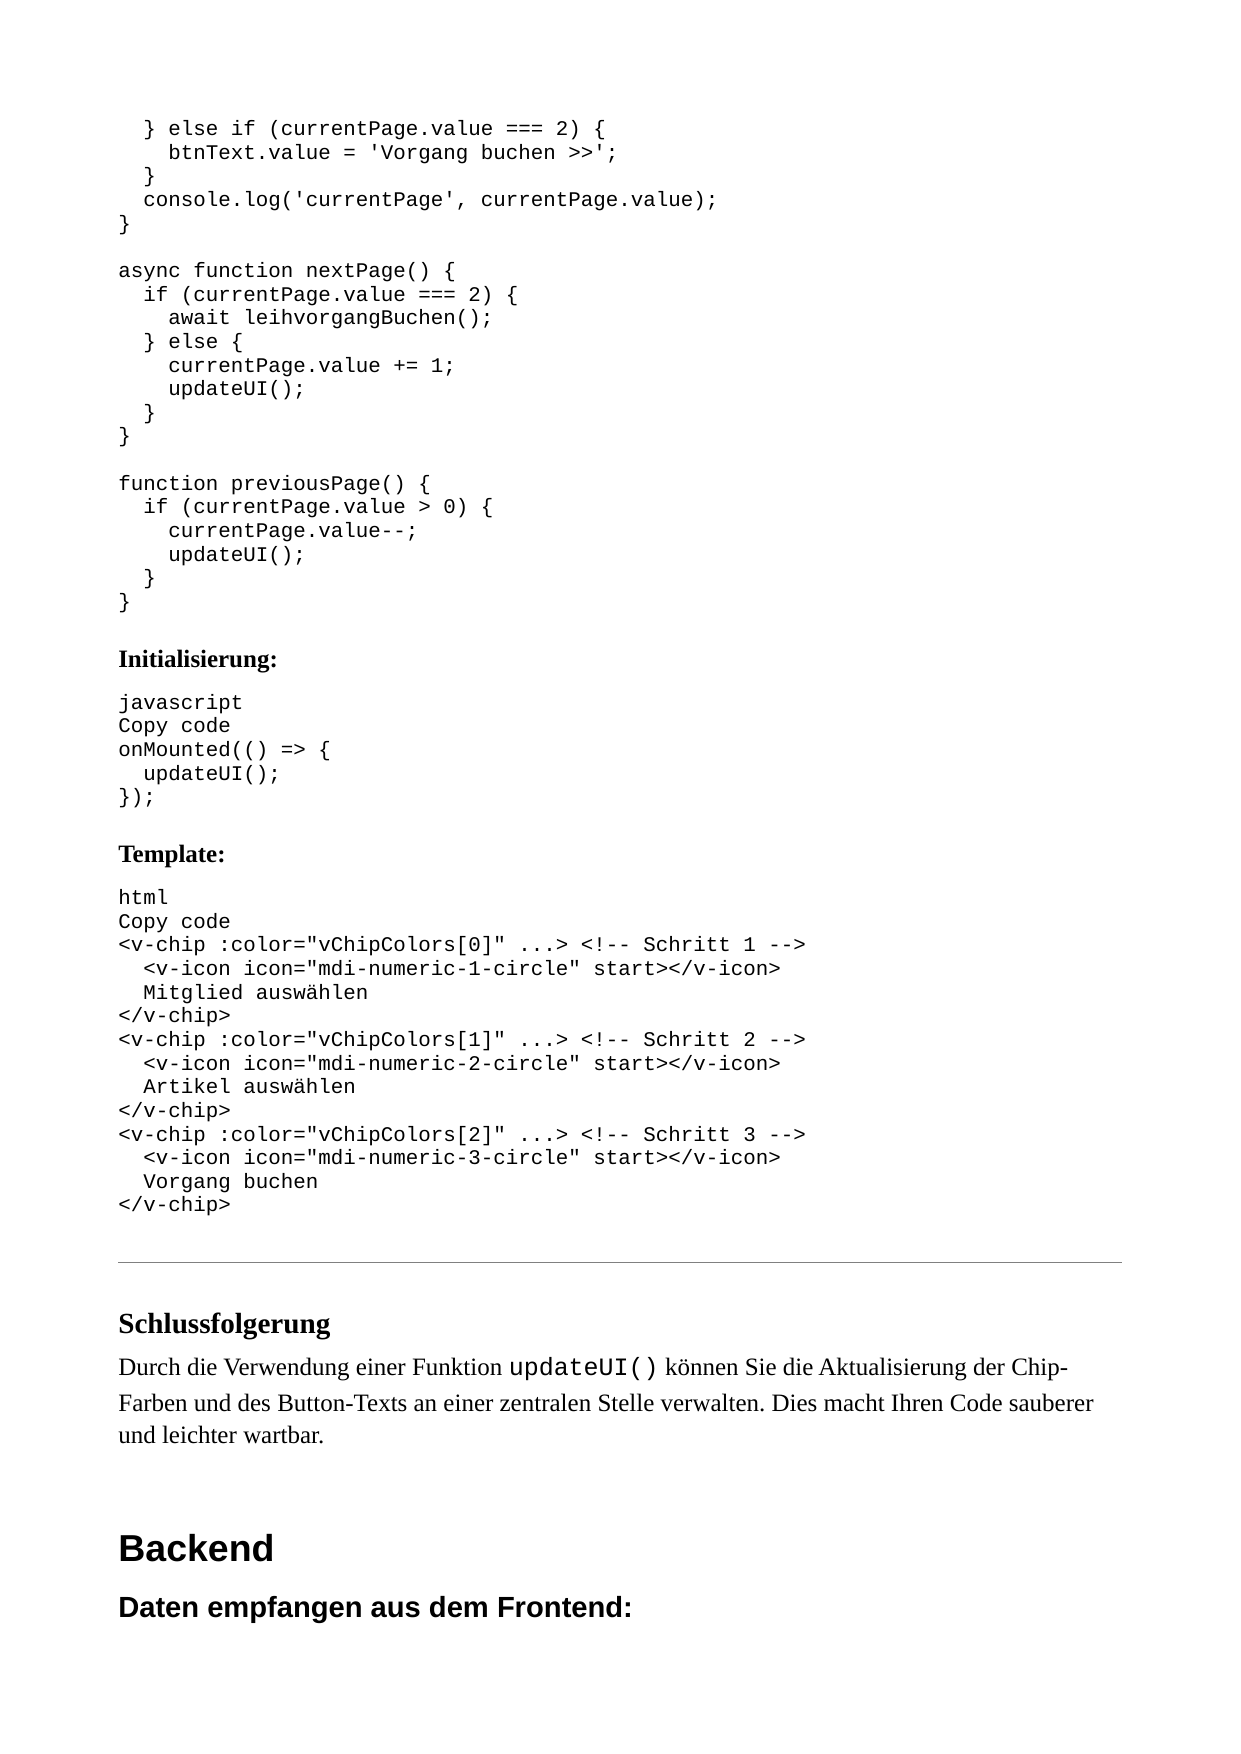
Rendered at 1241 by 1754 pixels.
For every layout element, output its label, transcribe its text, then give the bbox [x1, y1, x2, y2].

text Backend [118, 1526, 1122, 1569]
text <v-icon icon="mdi-numeric-2-circle" start></v-icon> [118, 1053, 1122, 1076]
text updateUI(); [118, 763, 1122, 786]
text updateUI(); [118, 544, 1122, 567]
text Copy code [118, 911, 1122, 934]
text Durch die Verwendung einer Funktion updateUI() können Sie die Aktualisierung der Chip-Farben und des Button-Texts an einer zentralen Stelle verwalten. Dies macht Ihren Code sauberer und leichter wartbar. [118, 1352, 1122, 1449]
text btnText.value = 'Vorgang buchen >>'; [118, 142, 1122, 165]
text Vorgang buchen [118, 1171, 1122, 1194]
text Template: [118, 839, 1122, 868]
text </v-chip> [118, 1194, 1122, 1218]
text <v-chip :color="vChipColors[2]" ...> <!-- Schritt 3 --> [118, 1123, 1122, 1147]
text Artikel auswählen [118, 1076, 1122, 1100]
text Initialisierung: [118, 644, 1122, 673]
text onMounted(() => { [118, 739, 1122, 763]
text }); [118, 786, 1122, 810]
text } [118, 426, 1122, 449]
text async function nextPage() { [118, 260, 1122, 284]
text } else if (currentPage.value === 2) { [118, 118, 1122, 142]
text <v-icon icon="mdi-numeric-1-circle" start></v-icon> [118, 958, 1122, 982]
text javascript [118, 692, 1122, 715]
text } [118, 213, 1122, 236]
text } [118, 567, 1122, 591]
text Daten empfangen aus dem Frontend: [118, 1590, 1122, 1623]
text } [118, 591, 1122, 615]
text <v-icon icon="mdi-numeric-3-circle" start></v-icon> [118, 1147, 1122, 1171]
text <v-chip :color="vChipColors[1]" ...> <!-- Schritt 2 --> [118, 1029, 1122, 1053]
text } else { [118, 331, 1122, 354]
subtitle Schlussfolgerung [118, 1306, 1122, 1340]
text } [118, 402, 1122, 426]
text </v-chip> [118, 1005, 1122, 1029]
text if (currentPage.value > 0) { [118, 496, 1122, 520]
text await leihvorgangBuchen(); [118, 307, 1122, 331]
text Mitglied auswählen [118, 982, 1122, 1005]
text console.log('currentPage', currentPage.value); [118, 189, 1122, 213]
text } [118, 165, 1122, 189]
text if (currentPage.value === 2) { [118, 284, 1122, 307]
text <v-chip :color="vChipColors[0]" ...> <!-- Schritt 1 --> [118, 934, 1122, 958]
text Copy code [118, 715, 1122, 739]
text currentPage.value += 1; [118, 354, 1122, 378]
text </v-chip> [118, 1100, 1122, 1123]
text function previousPage() { [118, 473, 1122, 496]
text updateUI(); [118, 378, 1122, 402]
text currentPage.value--; [118, 520, 1122, 544]
text html [118, 887, 1122, 911]
